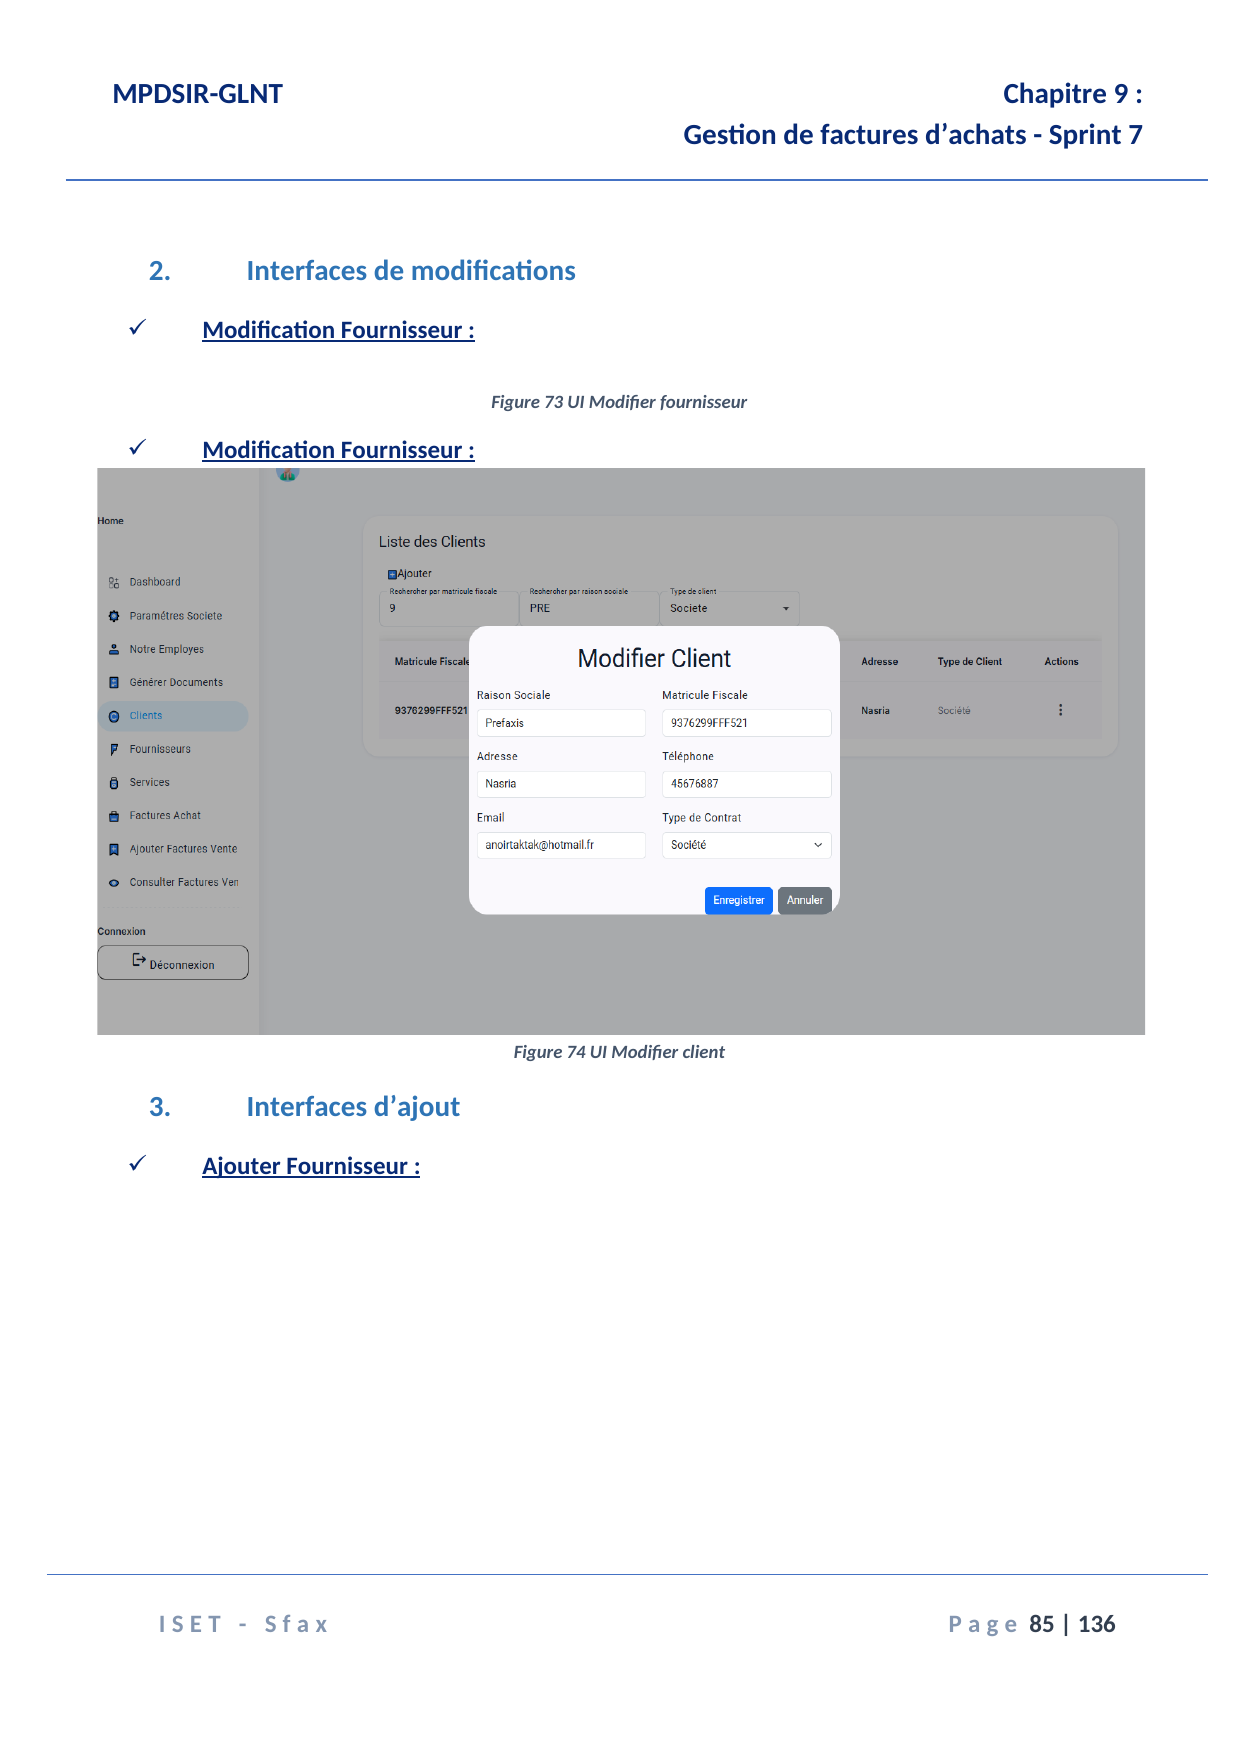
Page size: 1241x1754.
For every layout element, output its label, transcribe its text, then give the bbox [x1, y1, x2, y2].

subtitle Interfaces d’ajout [171, 1088, 1143, 1124]
list Modification Fournisseur : [127, 314, 1143, 345]
text Figure 74 UI Modifier client [97, 1040, 1143, 1063]
subtitle Interfaces de modifications [171, 252, 1143, 288]
list Ajouter Fournisseur : [127, 1150, 1143, 1181]
list Modification Fournisseur : [127, 434, 1143, 464]
text Figure 73 UI Modifier fournisseur [97, 390, 1143, 413]
